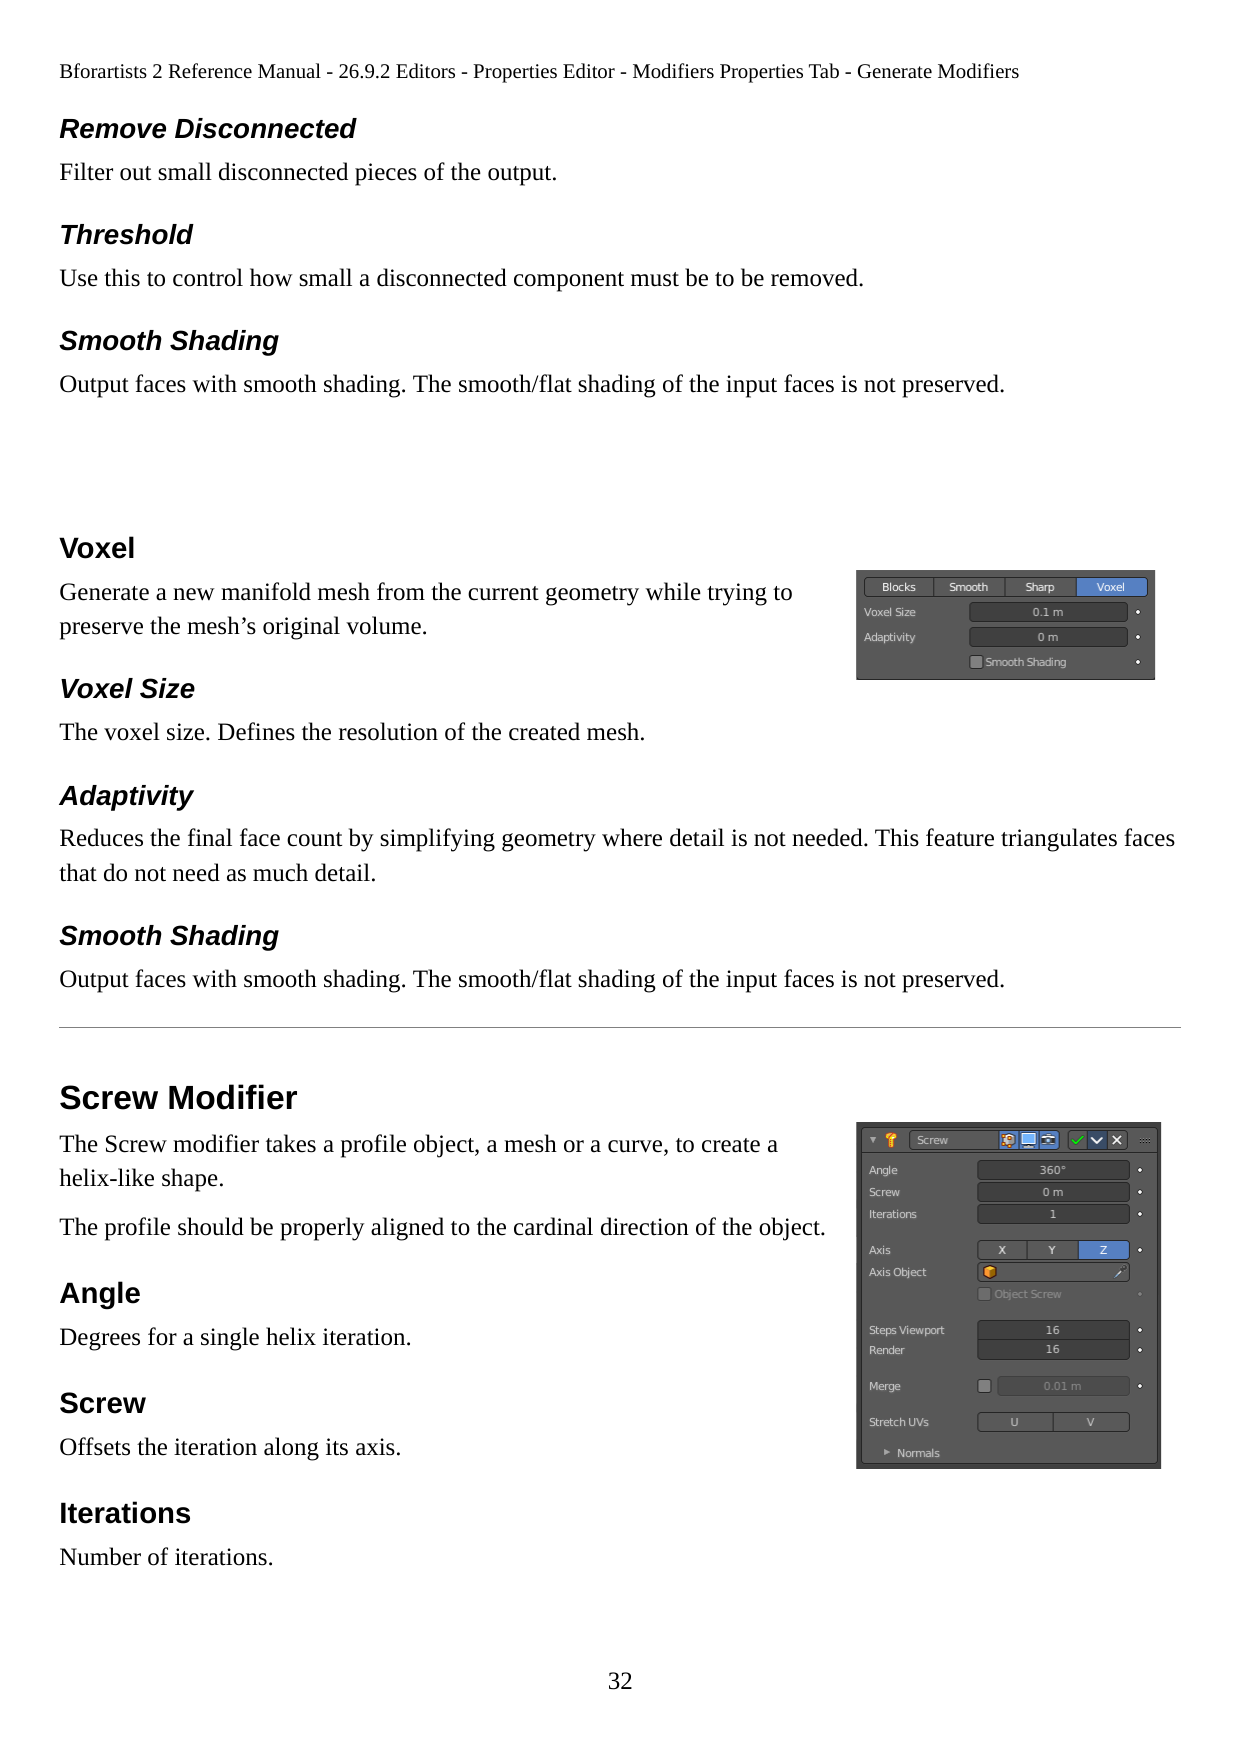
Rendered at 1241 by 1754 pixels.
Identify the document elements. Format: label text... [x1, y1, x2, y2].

subtitle Remove Disconnected [59, 113, 1181, 144]
subtitle Smooth Shading [59, 324, 1181, 356]
subtitle Voxel Size [59, 673, 1181, 705]
subtitle Smooth Shading [59, 919, 1181, 951]
text The profile should be properly aligned to the cardinal direction of the object. [59, 1212, 856, 1241]
text Use this to control how small a disconnected component must be to be removed. [59, 263, 1181, 292]
text Number of iterations. [59, 1542, 1181, 1571]
text Reduces the final face count by simplifying geometry where detail is not needed. This feature triangulates faces that do not need as much detail. [59, 823, 1181, 886]
subtitle Voxel [59, 531, 1181, 564]
subtitle [1162, 1386, 1181, 1420]
text Offsets the iteration along its axis. [59, 1432, 856, 1461]
subtitle Screw Modifier [59, 1078, 1181, 1116]
text Degrees for a single helix iteration. [59, 1322, 856, 1351]
picture [856, 570, 1156, 680]
text The voxel size. Defines the resolution of the created mesh. [59, 717, 1181, 746]
picture [856, 1122, 1162, 1469]
subtitle Screw [59, 1386, 856, 1420]
text Generate a new manifold mesh from the current geometry while trying to preserve the mesh’s original volume. [59, 577, 856, 640]
subtitle Threshold [59, 218, 1181, 250]
text Output faces with smooth shading. The smooth/flat shading of the input faces is not preserved. [59, 369, 1181, 398]
subtitle Adaptivity [59, 779, 1181, 811]
text Filter out small disconnected pieces of the output. [59, 157, 1181, 186]
text The Screw modifier takes a profile object, a mesh or a curve, to create a helix-like shape. [59, 1129, 856, 1192]
subtitle Angle [59, 1276, 856, 1310]
text Output faces with smooth shading. The smooth/flat shading of the input faces is not preserved. [59, 964, 1181, 992]
subtitle [1162, 1276, 1181, 1310]
subtitle Iterations [59, 1496, 1181, 1529]
